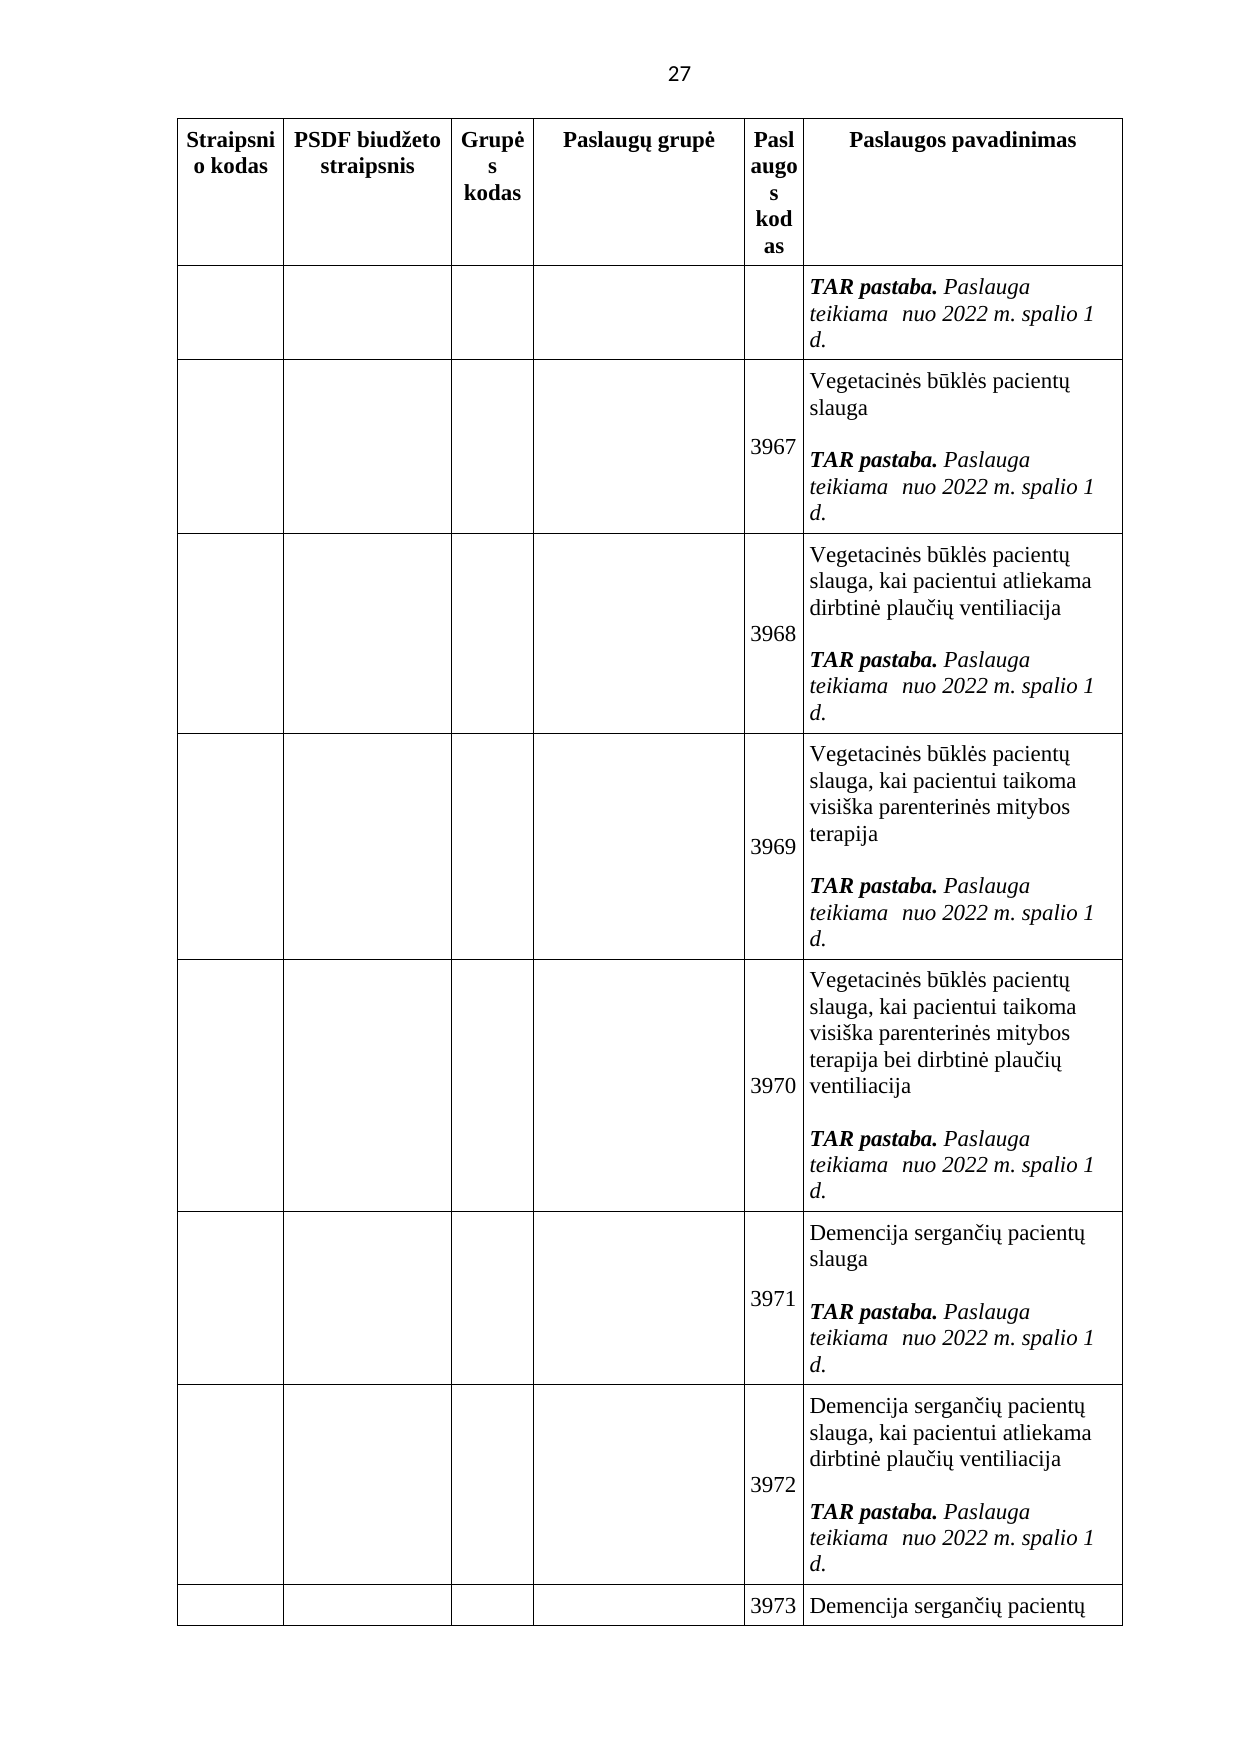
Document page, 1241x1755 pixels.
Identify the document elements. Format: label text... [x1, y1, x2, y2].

table_cell [534, 534, 744, 732]
table_cell [284, 960, 451, 1211]
table_cell [534, 1212, 744, 1384]
table_cell [284, 1585, 451, 1625]
table_header Paslaugos kodas [745, 119, 803, 265]
table_cell [284, 1385, 451, 1584]
table_header PSDF biudžeto straipsnis [284, 119, 451, 265]
table_cell Vegetacinės būklės pacientų slauga, kai pacientui taikoma visiška parenterinės mitybos terapija bei dirbtinė plaučių ventiliacija TAR pastaba. Paslauga teikiama nuo 2022 m. spalio 1 d. [804, 960, 1122, 1211]
table_cell [745, 266, 803, 359]
table_cell [178, 1385, 283, 1584]
table_cell [534, 1585, 744, 1625]
table_cell [452, 360, 533, 533]
table_cell [452, 1585, 533, 1625]
table_cell [452, 1212, 533, 1384]
table_cell 3967 [745, 360, 803, 533]
table_cell 3971 [745, 1212, 803, 1384]
table_cell [178, 734, 283, 958]
table_cell [284, 360, 451, 533]
table_cell Demencija sergančių pacientų slauga TAR pastaba. Paslauga teikiama nuo 2022 m. spalio 1 d. [804, 1212, 1122, 1384]
table_cell [284, 534, 451, 732]
table_cell [178, 960, 283, 1211]
table_cell Vegetacinės būklės pacientų slauga, kai pacientui atliekama dirbtinė plaučių ventiliacija TAR pastaba. Paslauga teikiama nuo 2022 m. spalio 1 d. [804, 534, 1122, 732]
table_cell Demencija sergančių pacientų slauga, kai pacientui atliekama dirbtinė plaučių ventiliacija TAR pastaba. Paslauga teikiama nuo 2022 m. spalio 1 d. [804, 1385, 1122, 1584]
table_cell [452, 960, 533, 1211]
table_cell TAR pastaba. Paslauga teikiama nuo 2022 m. spalio 1 d. [804, 266, 1122, 359]
table_cell [452, 534, 533, 732]
table_cell [178, 266, 283, 359]
table_cell [178, 534, 283, 732]
table_cell [452, 266, 533, 359]
table_cell 3973 [745, 1585, 803, 1625]
table_cell Vegetacinės būklės pacientų slauga, kai pacientui taikoma visiška parenterinės mitybos terapija TAR pastaba. Paslauga teikiama nuo 2022 m. spalio 1 d. [804, 734, 1122, 958]
table_cell [452, 1385, 533, 1584]
table_header Grupės kodas [452, 119, 533, 265]
table_cell Demencija sergančių pacientų [804, 1585, 1122, 1625]
table_cell [284, 266, 451, 359]
table_cell [178, 360, 283, 533]
table_header Paslaugų grupė [534, 119, 744, 265]
table_cell [284, 734, 451, 958]
table_cell Vegetacinės būklės pacientų slauga TAR pastaba. Paslauga teikiama nuo 2022 m. spalio 1 d. [804, 360, 1122, 533]
table_cell 3970 [745, 960, 803, 1211]
table_cell [534, 360, 744, 533]
table_cell 3969 [745, 734, 803, 958]
table_header Paslaugos pavadinimas [804, 119, 1122, 265]
table_cell [284, 1212, 451, 1384]
table_cell [452, 734, 533, 958]
table_cell [534, 1385, 744, 1584]
table_header Straipsnio kodas [178, 119, 283, 265]
table_cell [178, 1585, 283, 1625]
table_cell 3968 [745, 534, 803, 732]
table_cell [534, 266, 744, 359]
table_cell [534, 734, 744, 958]
table_cell [534, 960, 744, 1211]
table_cell [178, 1212, 283, 1384]
table_cell 3972 [745, 1385, 803, 1584]
